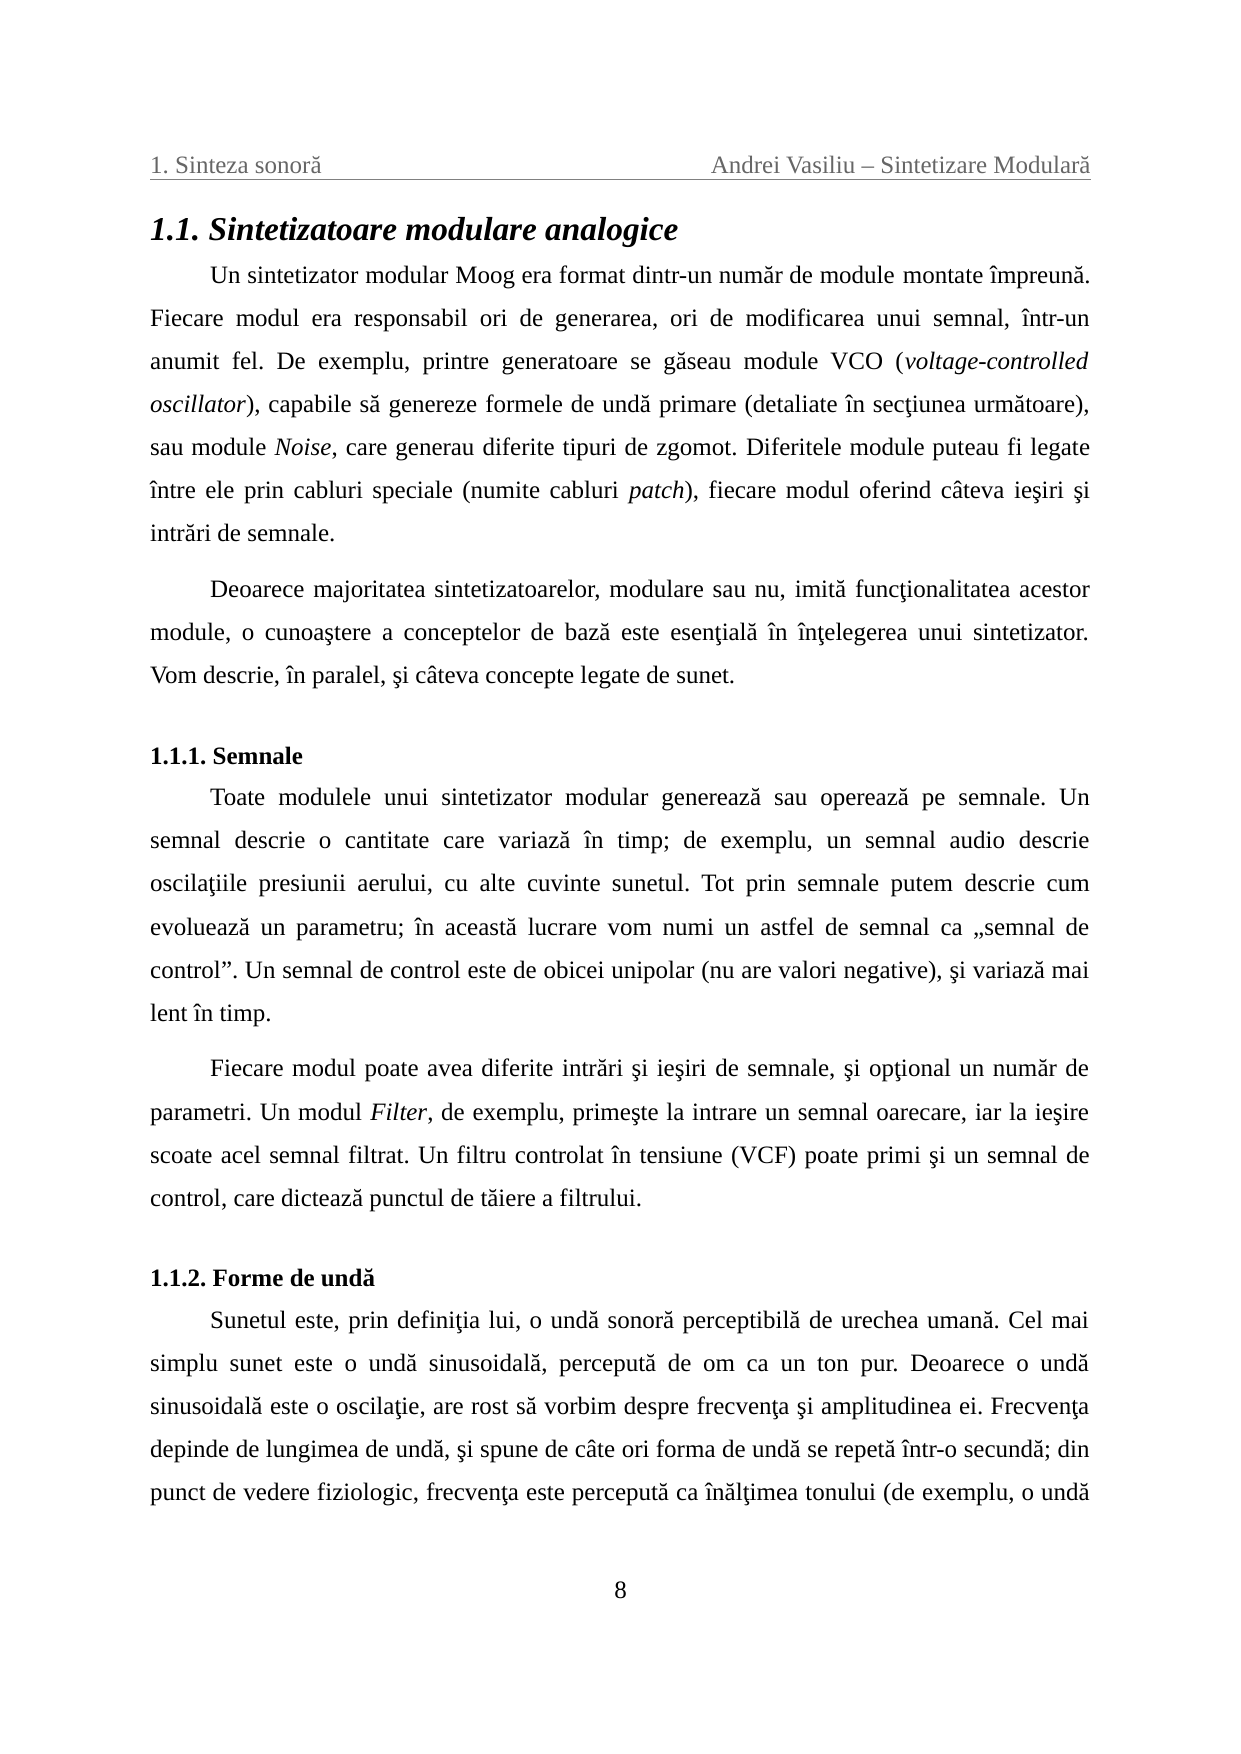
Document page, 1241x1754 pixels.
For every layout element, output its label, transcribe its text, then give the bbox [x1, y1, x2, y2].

text Toate modulele unui sintetizator modular generează sau operează pe semnale. Un semnal descrie o cantitate care variază în timp; de exemplu, un semnal audio descrie oscilaţiile presiunii aerului, cu alte cuvinte sunetul. Tot prin semnale putem descrie cum evoluează un parametru; în această lucrare vom numi un astfel de semnal ca „semnal de control”. Un semnal de control este de obicei unipolar (nu are valori negative), şi variază mai lent în timp. [150, 782, 1091, 1027]
text Sunetul este, prin definiţia lui, o undă sonoră perceptibilă de urechea umană. Cel mai simplu sunet este o undă sinusoidală, percepută de om ca un ton pur. Deoarece o undă sinusoidală este o oscilaţie, are rost să vorbim despre frecvenţa şi amplitudinea ei. Frecvenţa depinde de lungimea de undă, şi spune de câte ori forma de undă se repetă într-o secundă; din punct de vedere fiziologic, frecvenţa este percepută ca înălţimea tonului (de exemplu, o undă [150, 1305, 1091, 1506]
subtitle 1.1.1. Semnale [150, 741, 1091, 770]
text Fiecare modul poate avea diferite intrări şi ieşiri de semnale, şi opţional un număr de parametri. Un modul Filter, de exemplu, primeşte la intrare un semnal oarecare, iar la ieşire scoate acel semnal filtrat. Un filtru controlat în tensiune (VCF) poate primi şi un semnal de control, care dictează punctul de tăiere a filtrului. [150, 1053, 1091, 1212]
text Un sintetizator modular Moog era format dintr-un număr de module montate împreună. Fiecare modul era responsabil ori de generarea, ori de modificarea unui semnal, într-un anumit fel. De exemplu, printre generatoare se găseau module VCO (voltage-controlled oscillator), capabile să genereze formele de undă primare (detaliate în secţiunea următoare), sau module Noise, care generau diferite tipuri de zgomot. Diferitele module puteau fi legate între ele prin cabluri speciale (numite cabluri patch), fiecare modul oferind câteva ieşiri şi intrări de semnale. [150, 260, 1091, 547]
subtitle 1.1. Sintetizatoare modulare analogice [150, 209, 1091, 247]
subtitle 1.1.2. Forme de undă [150, 1263, 1091, 1292]
text Deoarece majoritatea sintetizatoarelor, modulare sau nu, imită funcţionalitatea acestor module, o cunoaştere a conceptelor de bază este esenţială în înţelegerea unui sintetizator. Vom descrie, în paralel, şi câteva concepte legate de sunet. [150, 574, 1091, 689]
